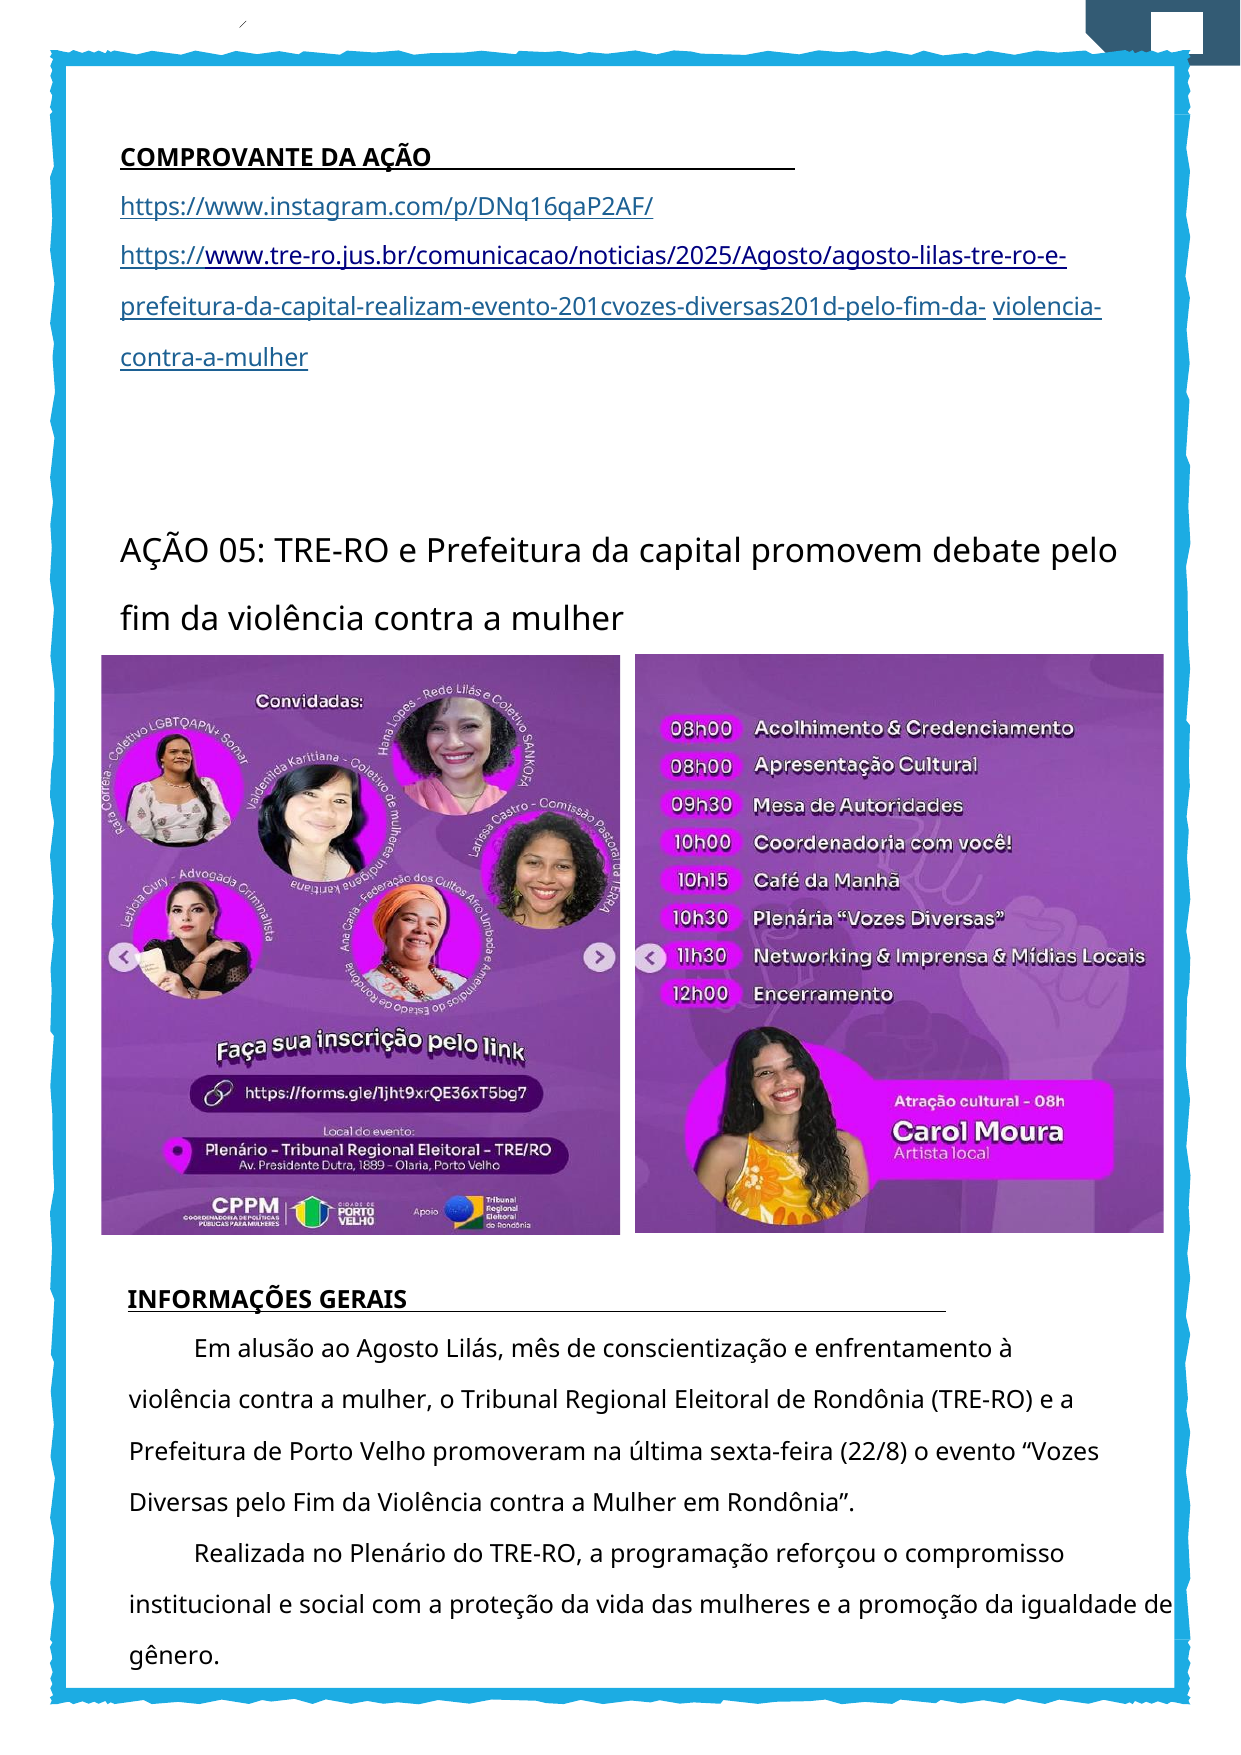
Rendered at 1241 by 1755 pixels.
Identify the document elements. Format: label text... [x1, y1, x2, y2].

text https://www.instagram.com/p/DNq16qaP2AF/ [120, 189, 1174, 223]
text Realizada no Plenário do TRE-RO, a programação reforçou o compromisso institucional e social com a proteção da vida das mulheres e a promoção da igualdade de gênero. [129, 1535, 1174, 1671]
text Em alusão ao Agosto Lilás, mês de conscientização e enfrentamento à violência contra a mulher, o Tribunal Regional Eleitoral de Rondônia (TRE-RO) e a Prefeitura de Porto Velho promoveram na última sexta-feira (22/8) o evento “Vozes Diversas pelo Fim da Violência contra a Mulher em Rondônia”. [129, 1331, 1119, 1518]
text COMPROVANTE DA AÇÃO [120, 139, 1174, 173]
text INFORMAÇÕES GERAIS [66, 1282, 1012, 1316]
text https://www.tre-ro.jus.br/comunicacao/noticias/2025/Agosto/agosto-lilas-tre-ro-e- prefeitura-da-capital-realizam-evento-201cvozes-diversas201d-pelo-fim-da- violencia-contra-a-mulher [120, 238, 1115, 374]
text AÇÃO 05: TRE-RO e Prefeitura da capital promovem debate pelo fim da violência contra a mulher [120, 527, 1119, 640]
